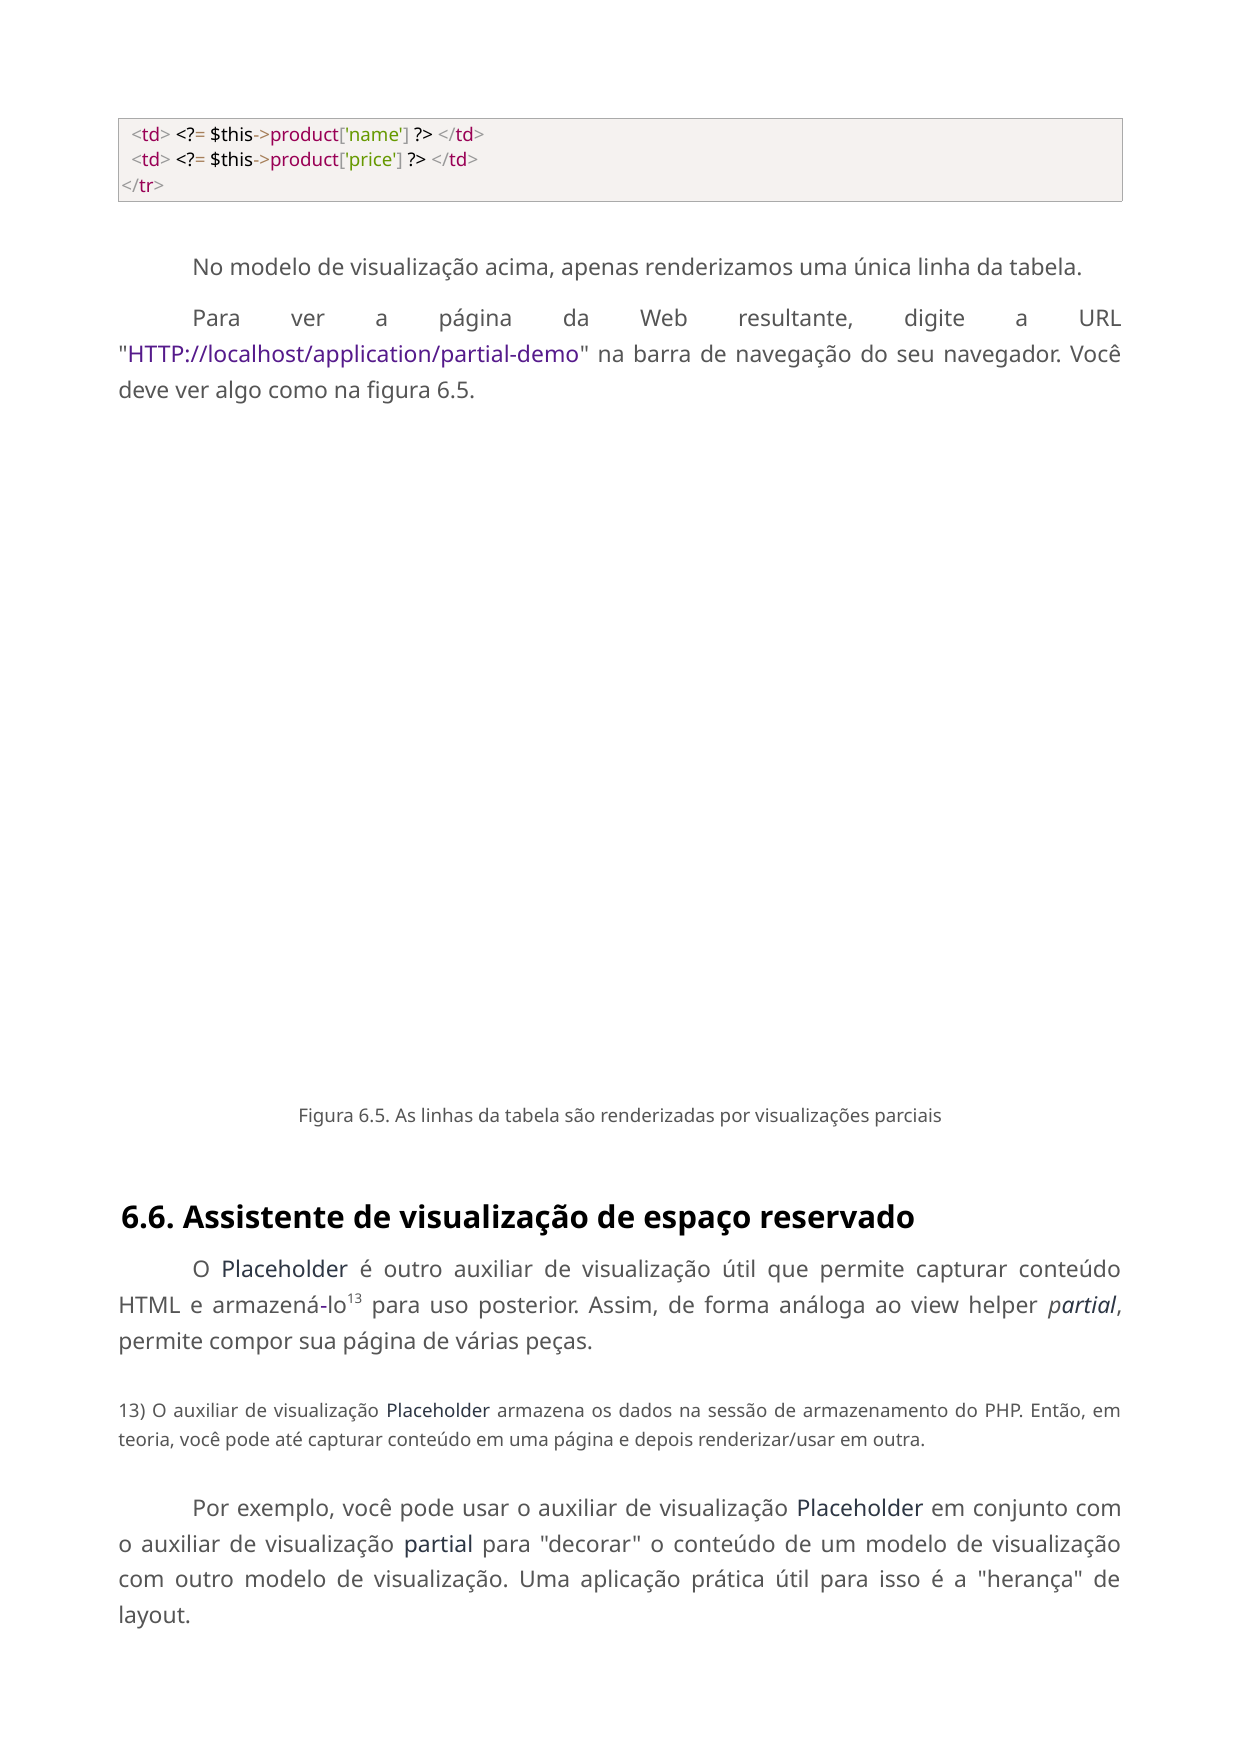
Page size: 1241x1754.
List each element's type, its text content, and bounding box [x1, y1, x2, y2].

text Para ver a página da Web resultante, digite a URL "HTTP://localhost/application/partial-demo" na barra de navegação do seu navegador. Você deve ver algo como na figura 6.5. [118, 302, 1122, 405]
text <td> <?= $this->product['price'] ?> </td> [119, 144, 1122, 169]
text Por exemplo, você pode usar o auxiliar de visualização Placeholder em conjunto com o auxiliar de visualização partial para "decorar" o conteúdo de um modelo de visualização com outro modelo de visualização. Uma aplicação prática útil para isso é a "herança" de layout. [118, 1492, 1122, 1631]
text O Placeholder é outro auxiliar de visualização útil que permite capturar conteúdo HTML e armazená-lo13 para uso posterior. Assim, de forma análoga ao view helper partial, permite compor sua página de várias peças. [118, 1253, 1122, 1356]
text <td> <?= $this->product['name'] ?> </td> [119, 119, 1122, 144]
text 13) O auxiliar de visualização Placeholder armazena os dados na sessão de armazenamento do PHP. Então, em teoria, você pode até capturar conteúdo em uma página e depois renderizar/usar em outra. [118, 1397, 1122, 1452]
text No modelo de visualização acima, apenas renderizamos uma única linha da tabela. [118, 251, 1122, 282]
text Figura 6.5. As linhas da tabela são renderizadas por visualizações parciais [118, 1102, 1122, 1128]
text </tr> [119, 169, 1122, 201]
subtitle 6.6. Assistente de visualização de espaço reservado [118, 1192, 1122, 1241]
